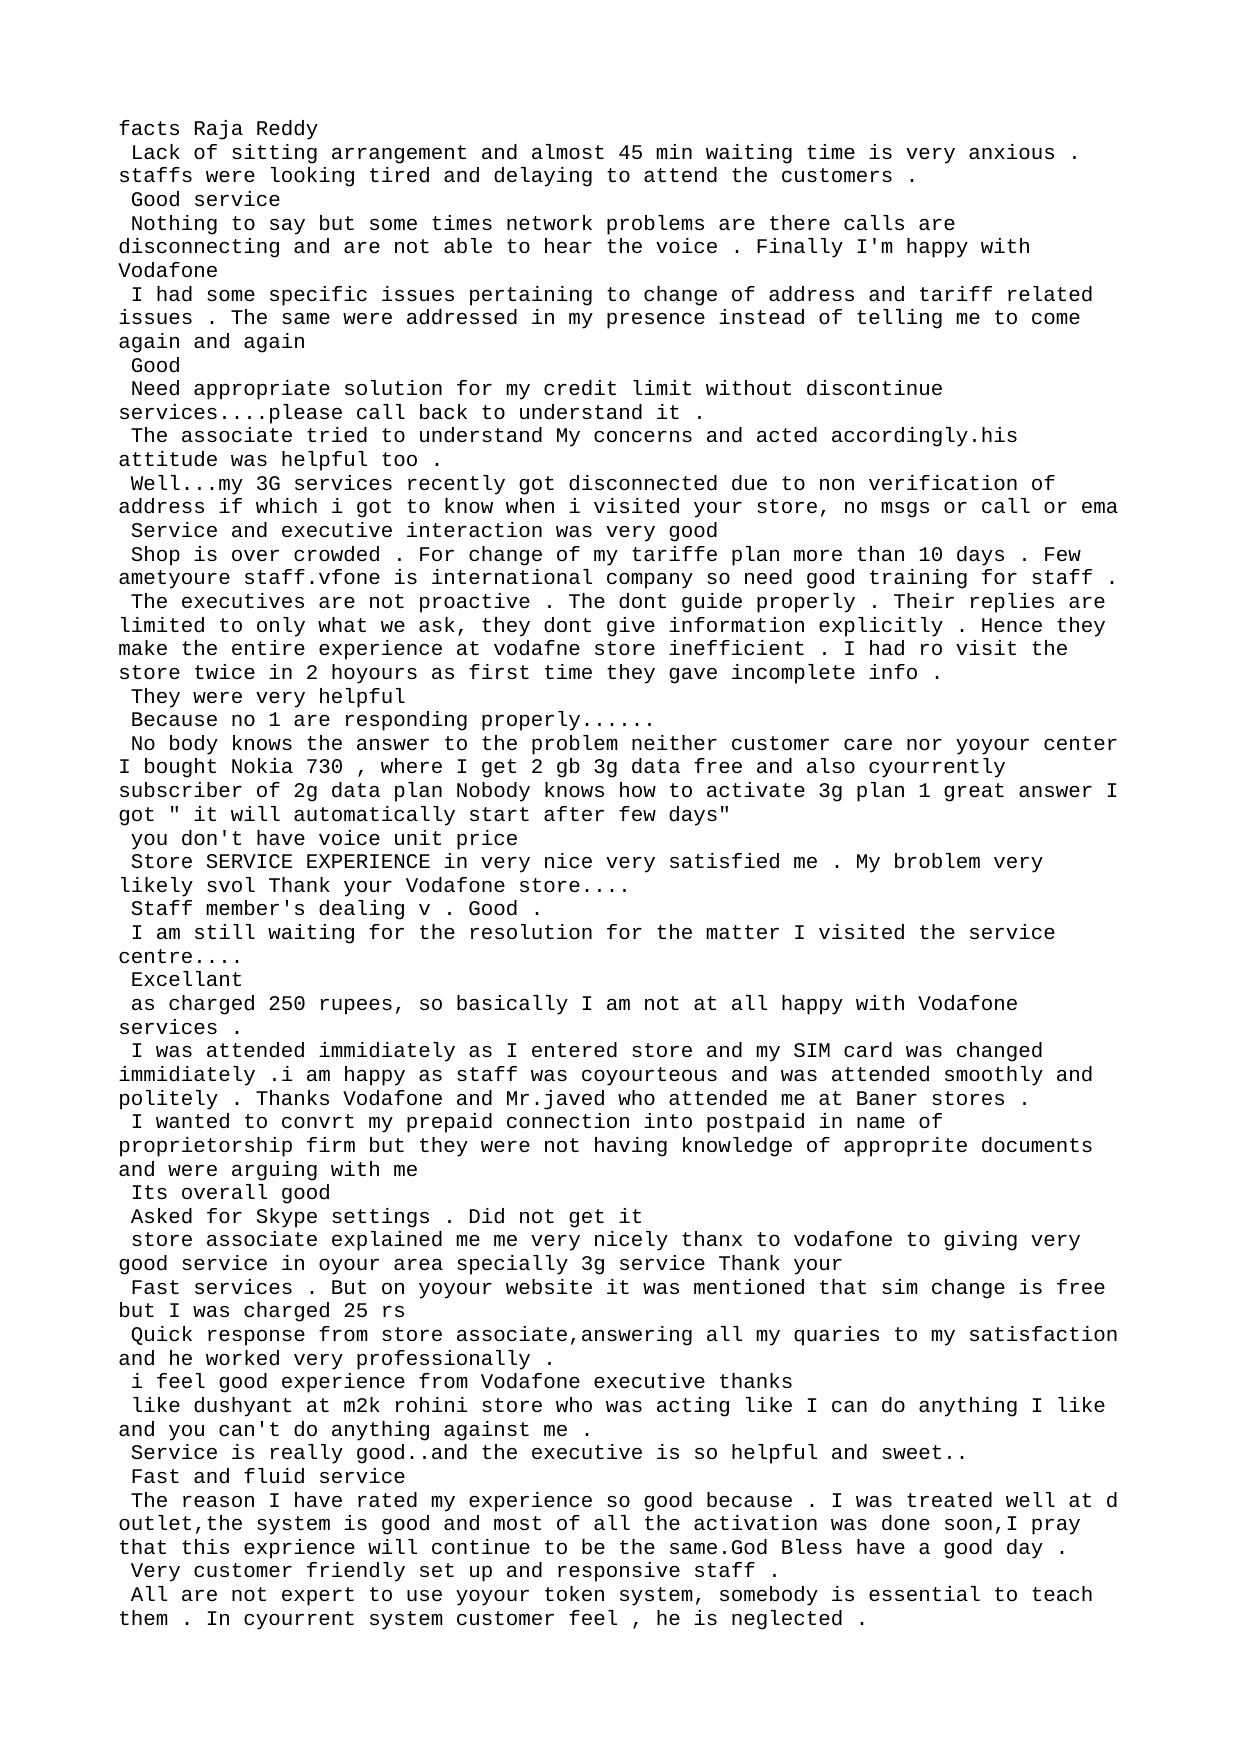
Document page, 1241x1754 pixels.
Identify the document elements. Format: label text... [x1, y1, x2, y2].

text Store SERVICE EXPERIENCE in very nice very satisfied me . My broblem very likely svol Thank your Vodafone store.... [118, 851, 1122, 898]
text Nothing to say but some times network problems are there calls are disconnecting and are not able to hear the voice . Finally I'm happy with Vodafone [118, 213, 1122, 284]
text The reason I have rated my experience so good because . I was treated well at d outlet,the system is good and most of all the activation was done soon,I pray that this exprience will continue to be the same.God Bless have a good day . [118, 1489, 1122, 1561]
text Staff member's dealing v . Good . [118, 898, 1122, 922]
text No body knows the answer to the problem neither customer care nor yoyour center I bought Nokia 730 , where I get 2 gb 3g data free and also cyourrently subscriber of 2g data plan Nobody knows how to activate 3g plan 1 great answer I got " it will automatically start after few days" [118, 733, 1122, 827]
text I wanted to convrt my prepaid connection into postpaid in name of proprietorship firm but they were not having knowledge of approprite documents and were arguing with me [118, 1111, 1122, 1182]
text like dushyant at m2k rohini store who was acting like I can do anything I like and you can't do anything against me . [118, 1395, 1122, 1442]
text All are not expert to use yoyour token system, somebody is essential to teach them . In cyourrent system customer feel , he is neglected . [118, 1584, 1122, 1631]
text as charged 250 rupees, so basically I am not at all happy with Vodafone services . [118, 993, 1122, 1040]
text I was attended immidiately as I entered store and my SIM card was changed immidiately .i am happy as staff was coyourteous and was attended smoothly and politely . Thanks Vodafone and Mr.javed who attended me at Baner stores . [118, 1040, 1122, 1111]
text Need appropriate solution for my credit limit without discontinue services....please call back to understand it . [118, 378, 1122, 426]
text i feel good experience from Vodafone executive thanks [118, 1371, 1122, 1395]
text The associate tried to understand My concerns and acted accordingly.his attitude was helpful too . [118, 426, 1122, 473]
text Good [118, 354, 1122, 378]
text Well...my 3G services recently got disconnected due to non verification of address if which i got to know when i visited your store, no msgs or call or ema [118, 473, 1122, 520]
text Lack of sitting arrangement and almost 45 min waiting time is very anxious . staffs were looking tired and delaying to attend the customers . [118, 142, 1122, 189]
text you don't have voice unit price [118, 827, 1122, 851]
text Very customer friendly set up and responsive staff . [118, 1561, 1122, 1584]
text Service and executive interaction was very good [118, 520, 1122, 544]
text Service is really good..and the executive is so helpful and sweet.. [118, 1442, 1122, 1466]
text Its overall good [118, 1182, 1122, 1206]
text Asked for Skype settings . Did not get it [118, 1206, 1122, 1229]
text I had some specific issues pertaining to change of address and tariff related issues . The same were addressed in my presence instead of telling me to come again and again [118, 284, 1122, 354]
text facts Raja Reddy [118, 118, 1122, 142]
text Quick response from store associate,answering all my quaries to my satisfaction and he worked very professionally . [118, 1324, 1122, 1371]
text store associate explained me me very nicely thanx to vodafone to giving very good service in oyour area specially 3g service Thank your [118, 1229, 1122, 1277]
text Because no 1 are responding properly...... [118, 709, 1122, 733]
text Fast and fluid service [118, 1466, 1122, 1489]
text The executives are not proactive . The dont guide properly . Their replies are limited to only what we ask, they dont give information explicitly . Hence they make the entire experience at vodafne store inefficient . I had ro visit the store twice in 2 hoyours as first time they gave incomplete info . [118, 591, 1122, 686]
text I am still waiting for the resolution for the matter I visited the service centre.... [118, 922, 1122, 969]
text Shop is over crowded . For change of my tariffe plan more than 10 days . Few ametyoure staff.vfone is international company so need good training for staff . [118, 544, 1122, 591]
text Excellant [118, 969, 1122, 993]
text Fast services . But on yoyour website it was mentioned that sim change is free but I was charged 25 rs [118, 1277, 1122, 1324]
text Good service [118, 189, 1122, 213]
text They were very helpful [118, 686, 1122, 709]
